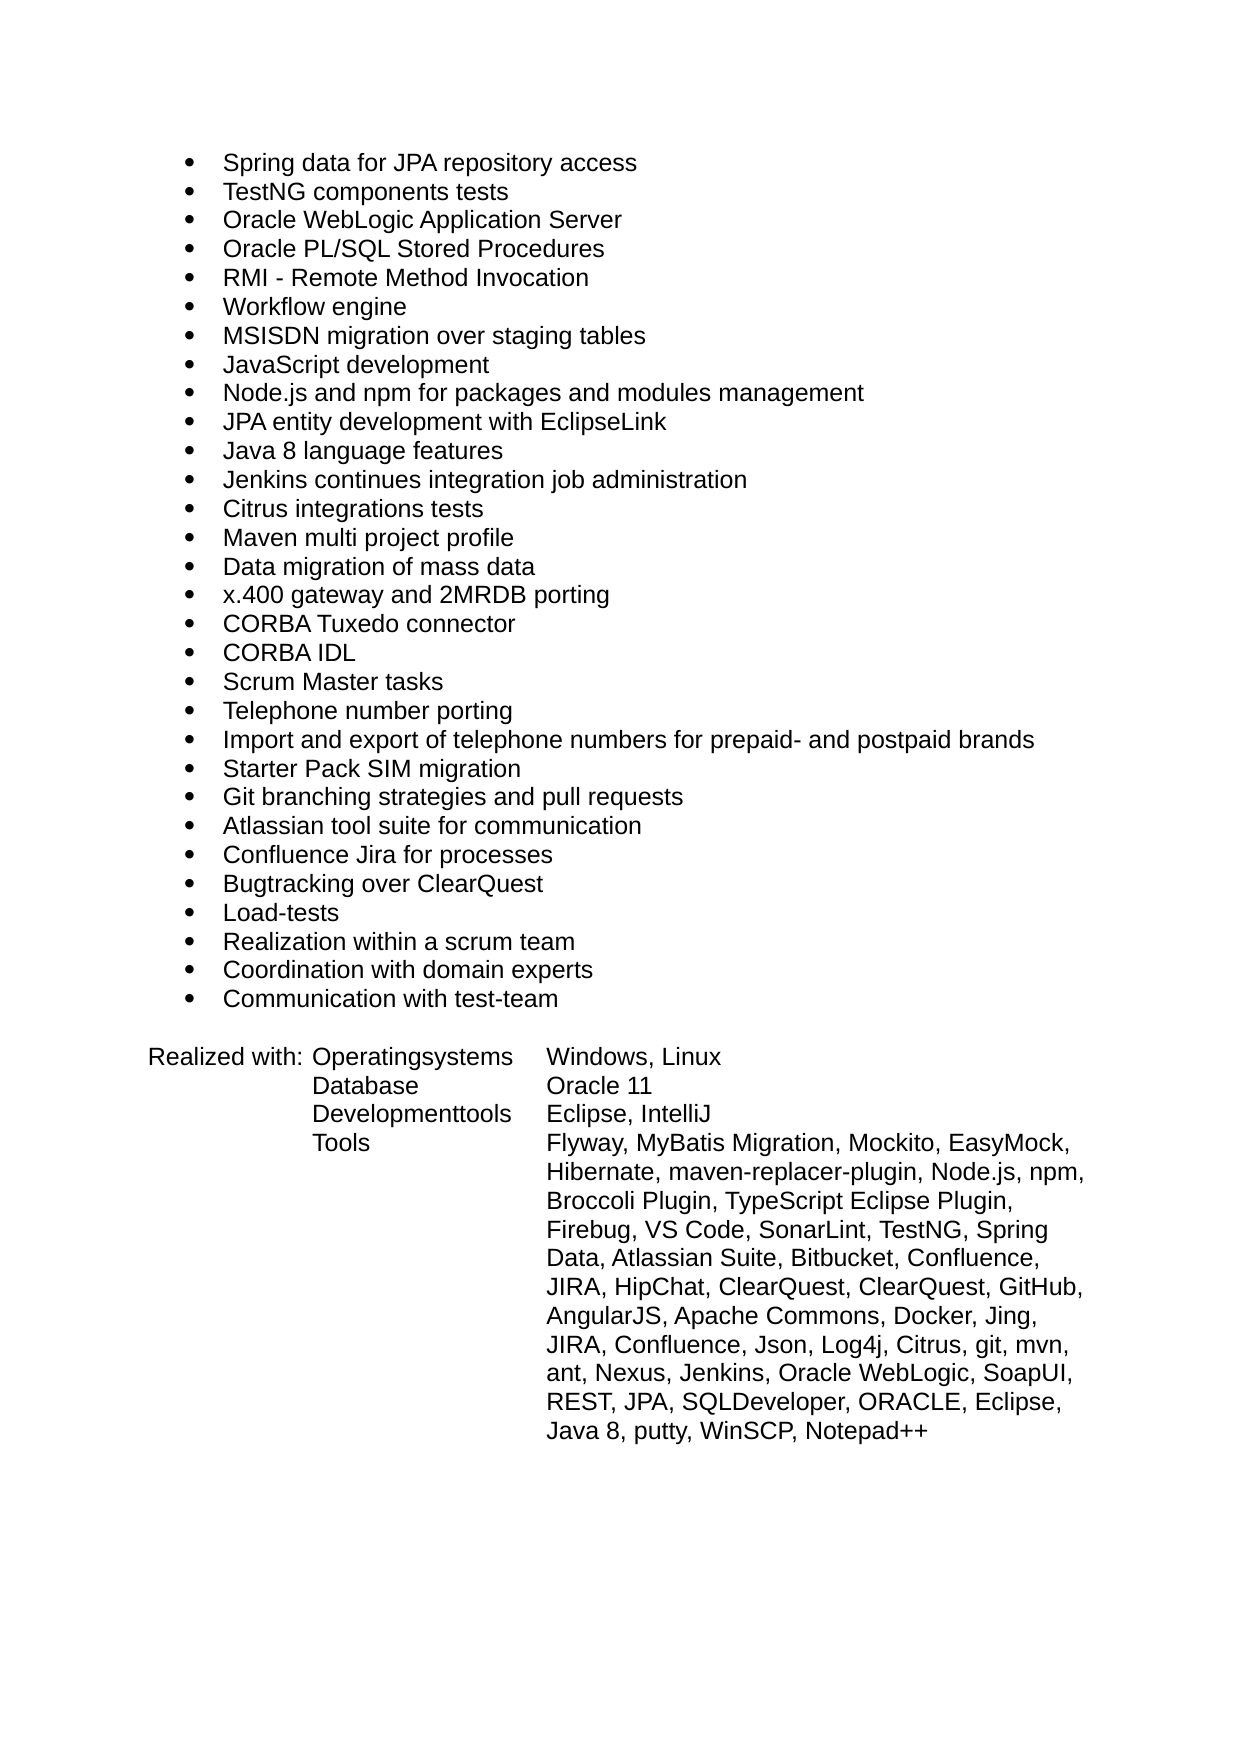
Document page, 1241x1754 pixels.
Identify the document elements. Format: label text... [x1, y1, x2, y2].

list Confluence Jira for processes [185, 840, 1104, 869]
table_cell [145, 1071, 309, 1099]
list TestNG components tests [185, 176, 1104, 205]
table_header Realized with: [145, 1042, 309, 1071]
table_header Operatingsystems [309, 1042, 543, 1071]
list Data migration of mass data [185, 552, 1104, 580]
list Oracle WebLogic Application Server [185, 205, 1104, 234]
table_cell [145, 1100, 309, 1444]
list Scrum Master tasks [185, 667, 1104, 696]
list CORBA IDL [185, 638, 1104, 667]
list Spring data for JPA repository access [185, 148, 1104, 176]
list Maven multi project profile [185, 523, 1104, 552]
list Node.js and npm for packages and modules management [185, 378, 1104, 407]
table_header Windows, Linux [543, 1042, 1089, 1071]
table_cell Eclipse, IntelliJ Flyway, MyBatis Migration, Mockito, EasyMock, Hibernate, maven-replacer-plugin, Node.js, npm, Broccoli Plugin, TypeScript Eclipse Plugin, Firebug, VS Code, SonarLint, TestNG, Spring Data, Atlassian Suite, Bitbucket, Confluence, JIRA, HipChat, ClearQuest, ClearQuest, GitHub, AngularJS, Apache Commons, Docker, Jing, JIRA, Confluence, Json, Log4j, Citrus, git, mvn, ant, Nexus, Jenkins, Oracle WebLogic, SoapUI, REST, JPA, SQLDeveloper, ORACLE, Eclipse, Java 8, putty, WinSCP, Notepad++ [543, 1100, 1089, 1444]
list RMI - Remote Method Invocation [185, 263, 1104, 292]
list Telephone number porting [185, 696, 1104, 725]
list Jenkins continues integration job administration [185, 465, 1104, 494]
list CORBA Tuxedo connector [185, 609, 1104, 638]
list Bugtracking over ClearQuest [185, 869, 1104, 898]
list JavaScript development [185, 349, 1104, 378]
list Citrus integrations tests [185, 494, 1104, 523]
list Git branching strategies and pull requests [185, 782, 1104, 811]
list Java 8 language features [185, 436, 1104, 465]
list MSISDN migration over staging tables [185, 321, 1104, 349]
list Workflow engine [185, 292, 1104, 321]
list JPA entity development with EclipseLink [185, 407, 1104, 436]
table_cell Oracle 11 [543, 1071, 1089, 1099]
list Oracle PL/SQL Stored Procedures [185, 234, 1104, 263]
list Import and export of telephone numbers for prepaid- and postpaid brands [185, 725, 1104, 753]
list Starter Pack SIM migration [185, 753, 1104, 782]
list Load-tests [185, 898, 1104, 927]
list Atlassian tool suite for communication [185, 811, 1104, 840]
list x.400 gateway and 2MRDB porting [185, 580, 1104, 609]
table_cell Developmenttools Tools [309, 1100, 543, 1444]
list Coordination with domain experts [185, 956, 1104, 984]
table_cell Database [309, 1071, 543, 1099]
list Communication with test-team [185, 984, 1104, 1013]
list Realization within a scrum team [185, 927, 1104, 956]
